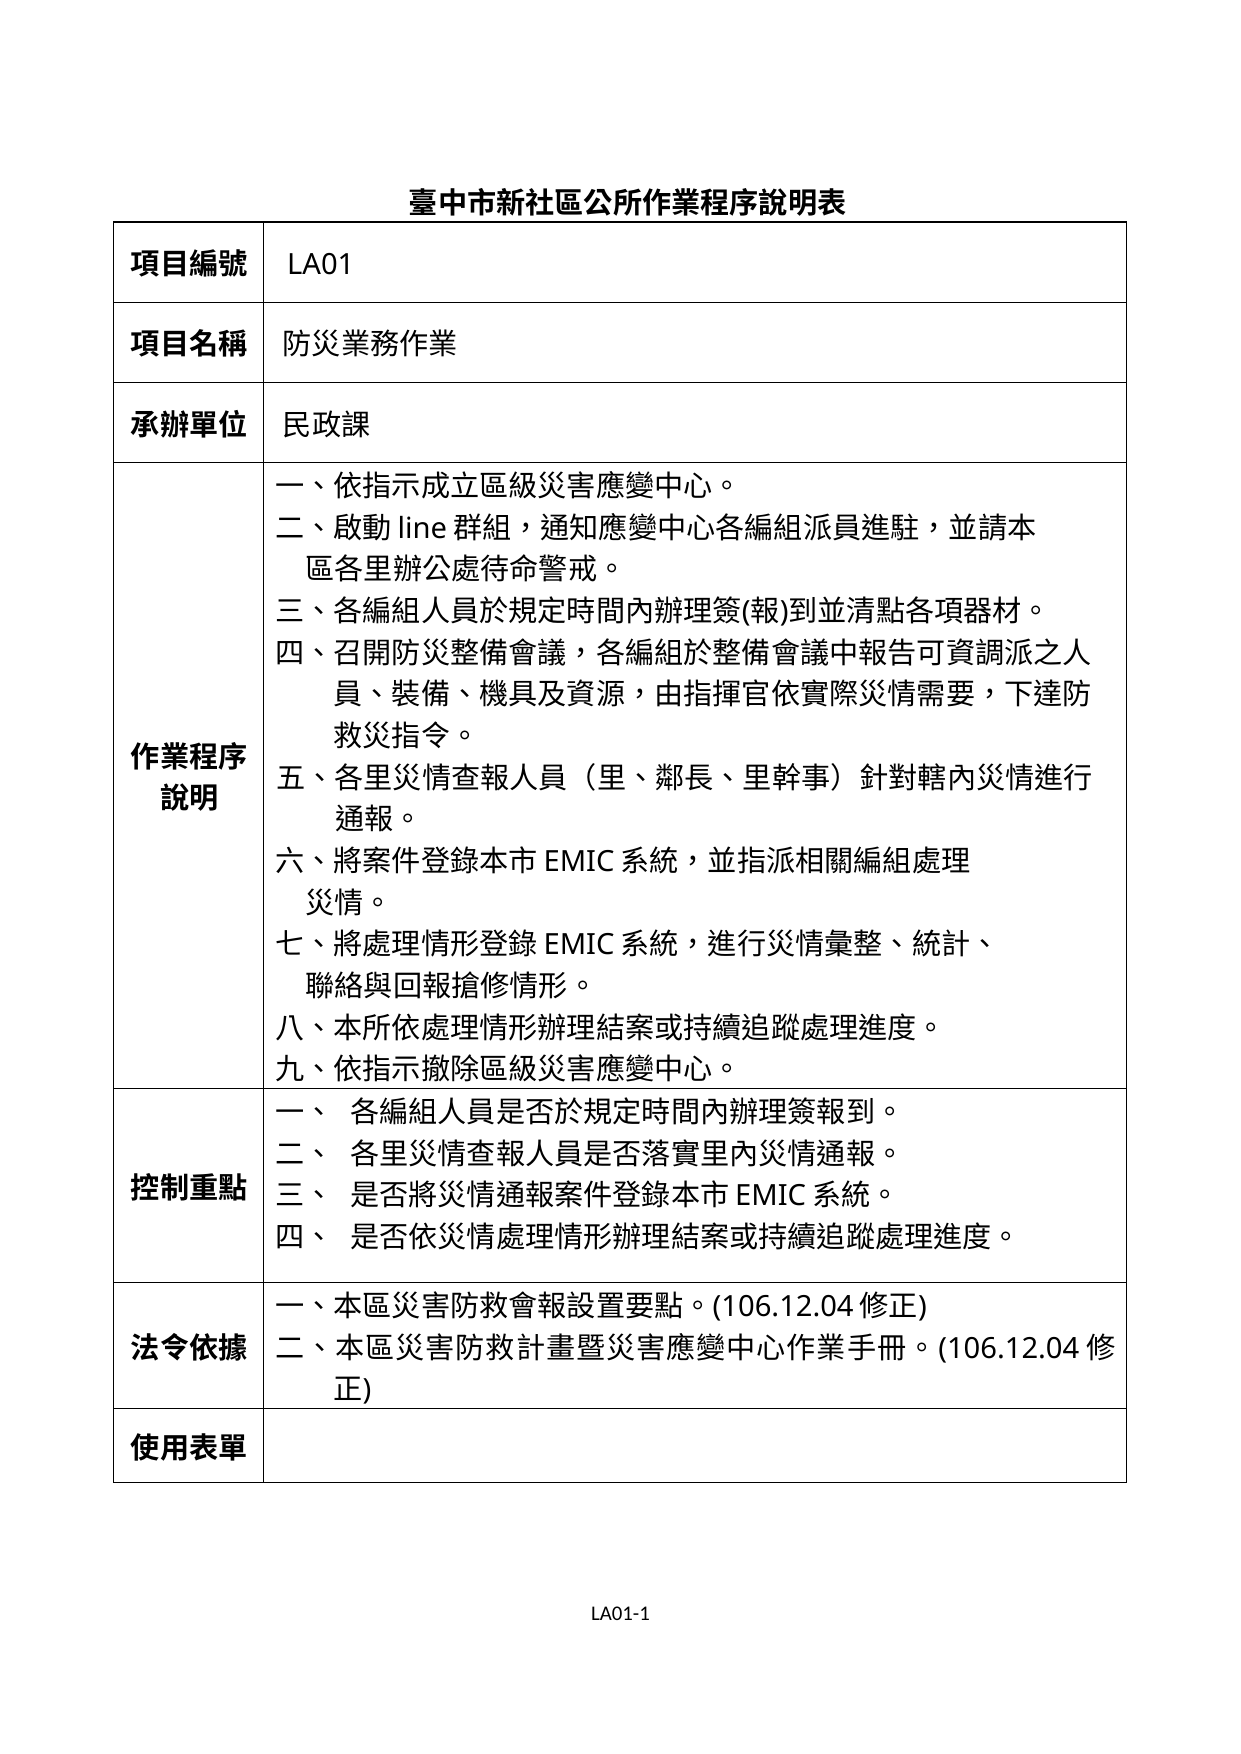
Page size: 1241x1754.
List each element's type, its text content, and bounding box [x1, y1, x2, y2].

table_cell 作業程序說明 [114, 463, 263, 1088]
table_header LA01 [264, 223, 1126, 302]
table_cell 承辦單位 [114, 383, 263, 462]
table_cell 民政課 [264, 383, 1126, 462]
table_cell 項目名稱 [114, 303, 263, 382]
table_cell 各編組人員是否於規定時間內辦理簽報到。 各里災情查報人員是否落實里內災情通報。 是否將災情通報案件登錄本市EMIC系統。 是否依災情處理情形辦理結案或持續追蹤處理進度。 [264, 1089, 1126, 1282]
table_cell 控制重點 [114, 1089, 263, 1282]
table_cell 使用表單 [114, 1409, 263, 1482]
table_cell 一、本區災害防救會報設置要點。(106.12.04修正) 二、本區災害防救計畫暨災害應變中心作業手冊。(106.12.04修正) [264, 1283, 1126, 1408]
text 臺中市新社區公所作業程序說明表 [112, 179, 1128, 221]
table_cell 法令依據 [114, 1283, 263, 1408]
table_header 項目編號 [114, 223, 263, 302]
table_cell 一、依指示成立區級災害應變中心。 二、啟動line群組，通知應變中心各編組派員進駐，並請本 區各里辦公處待命警戒。 三、各編組人員於規定時間內辦理簽(報)到並清點各項器材。 四、召開防災整備會議，各編組於整備會議中報告可資調派之人員、裝備、機具及資源，由指揮官依實際災情需要，下達防救災指令。 五、各里災情查報人員（里、鄰長、里幹事）針對轄內災情進行通報。 六、將案件登錄本市EMIC系統，並指派相關編組處理 災情。 七、將處理情形登錄EMIC系統，進行災情彙整、統計、 聯絡與回報搶修情形。 八、本所依處理情形辦理結案或持續追蹤處理進度。 九、依指示撤除區級災害應變中心。 [264, 463, 1126, 1088]
table_cell 防災業務作業 [264, 303, 1126, 382]
table_cell [264, 1409, 1126, 1482]
